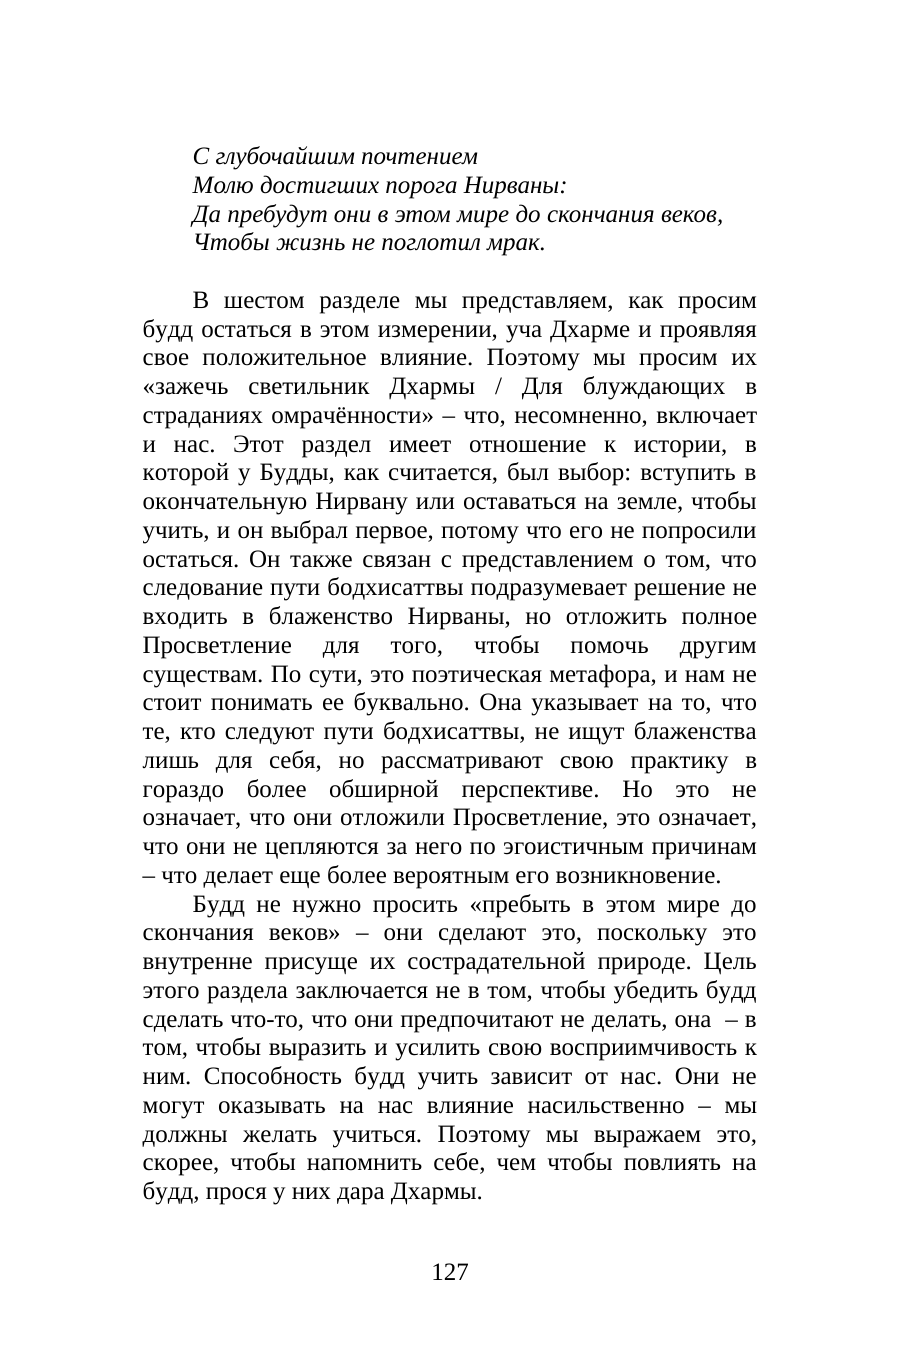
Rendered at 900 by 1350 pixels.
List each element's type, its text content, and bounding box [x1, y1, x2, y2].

text Молю достигших порога Нирваны: [142, 170, 757, 199]
text Чтобы жизнь не поглотил мрак. [142, 227, 757, 256]
text С глубочайшим почтением [142, 141, 757, 170]
text Будд не нужно просить «пребыть в этом мире до скончания веков» – они сделают это, поскольку это внутренне присуще их сострадательной природе. Цель этого раздела заключается не в том, чтобы убедить будд сделать что-то, что они предпочитают не делать, она – в том, чтобы выразить и усилить свою восприимчивость к ним. Способность будд учить зависит от нас. Они не могут оказывать на нас влияние насильственно – мы должны желать учиться. Поэтому мы выражаем это, скорее, чтобы напомнить себе, чем чтобы повлиять на будд, прося у них дара Дхармы. [142, 889, 757, 1205]
text В шестом разделе мы представляем, как просим будд остаться в этом измерении, уча Дхарме и проявляя свое положительное влияние. Поэтому мы просим их «зажечь светильник Дхармы / Для блуждающих в страданиях омрачённости» – что, несомненно, включает и нас. Этот раздел имеет отношение к истории, в которой у Будды, как считается, был выбор: вступить в окончательную Нирвану или оставаться на земле, чтобы учить, и он выбрал первое, потому что его не попросили остаться. Он также связан с представлением о том, что следование пути бодхисаттвы подразумевает решение не входить в блаженство Нирваны, но отложить полное Просветление для того, чтобы помочь другим существам. По сути, это поэтическая метафора, и нам не стоит понимать ее буквально. Она указывает на то, что те, кто следуют пути бодхисаттвы, не ищут блаженства лишь для себя, но рассматривают свою практику в гораздо более обширной перспективе. Но это не означает, что они отложили Просветление, это означает, что они не цепляются за него по эгоистичным причинам – что делает еще более вероятным его возникновение. [142, 285, 757, 889]
text Да пребудут они в этом мире до скончания веков, [142, 199, 757, 227]
